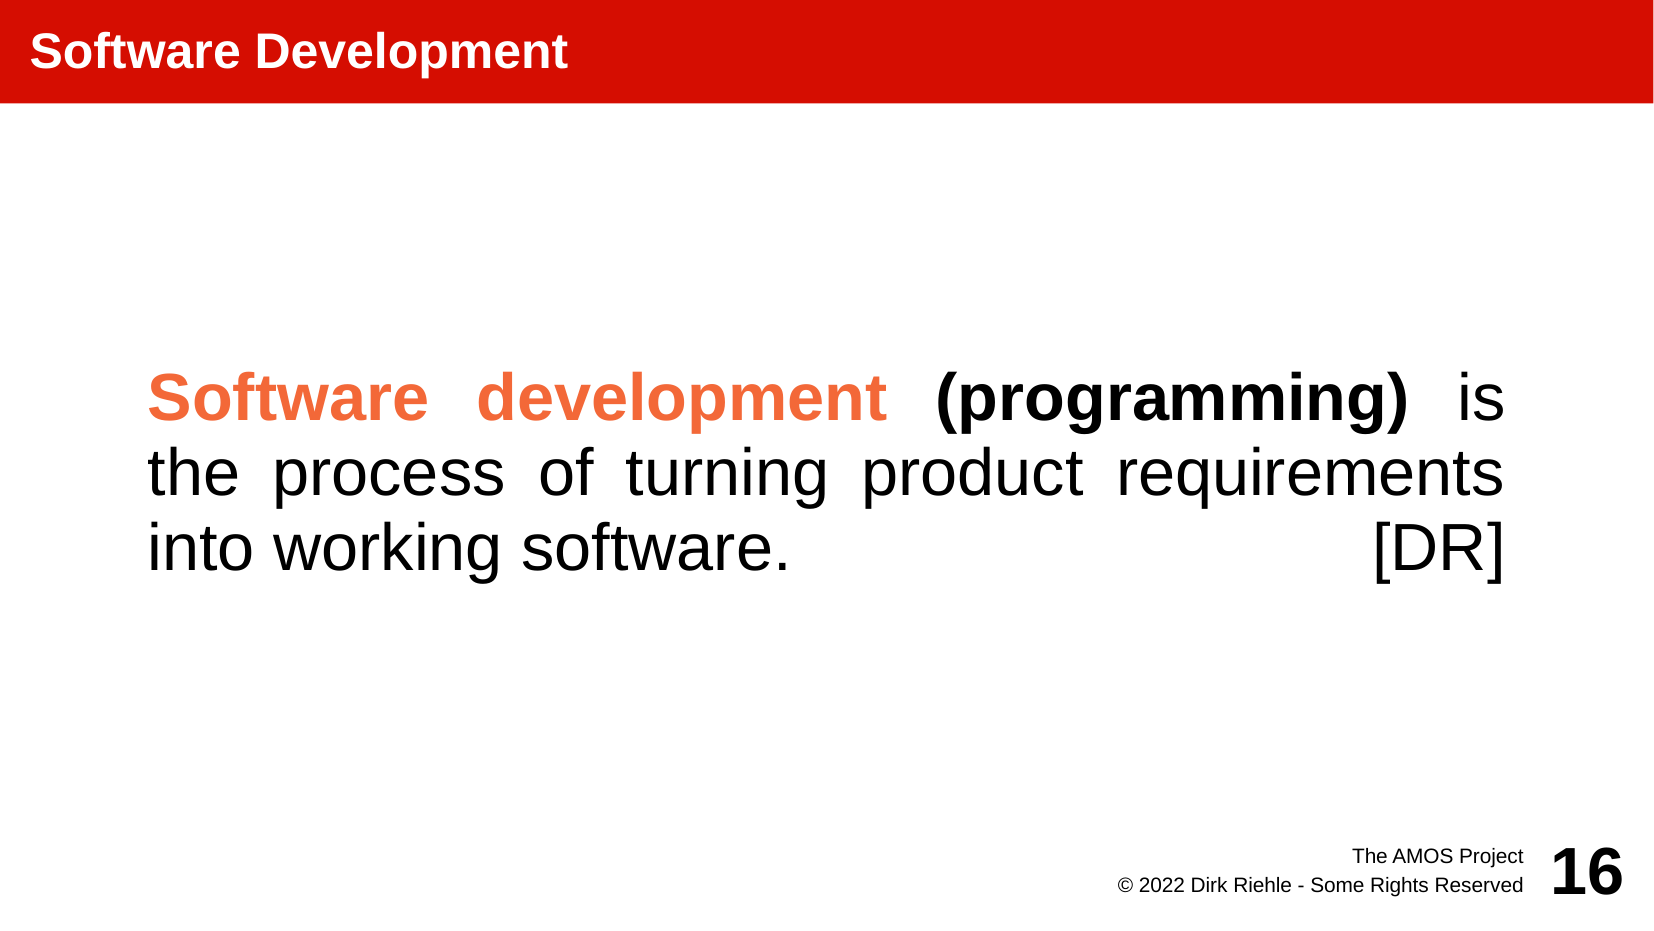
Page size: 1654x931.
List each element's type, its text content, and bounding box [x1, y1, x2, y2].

title Software Development [0, 0, 1654, 104]
subtitle Software development (programming) is the process of turning product requirements into working software. [DR] [29, 132, 1625, 813]
